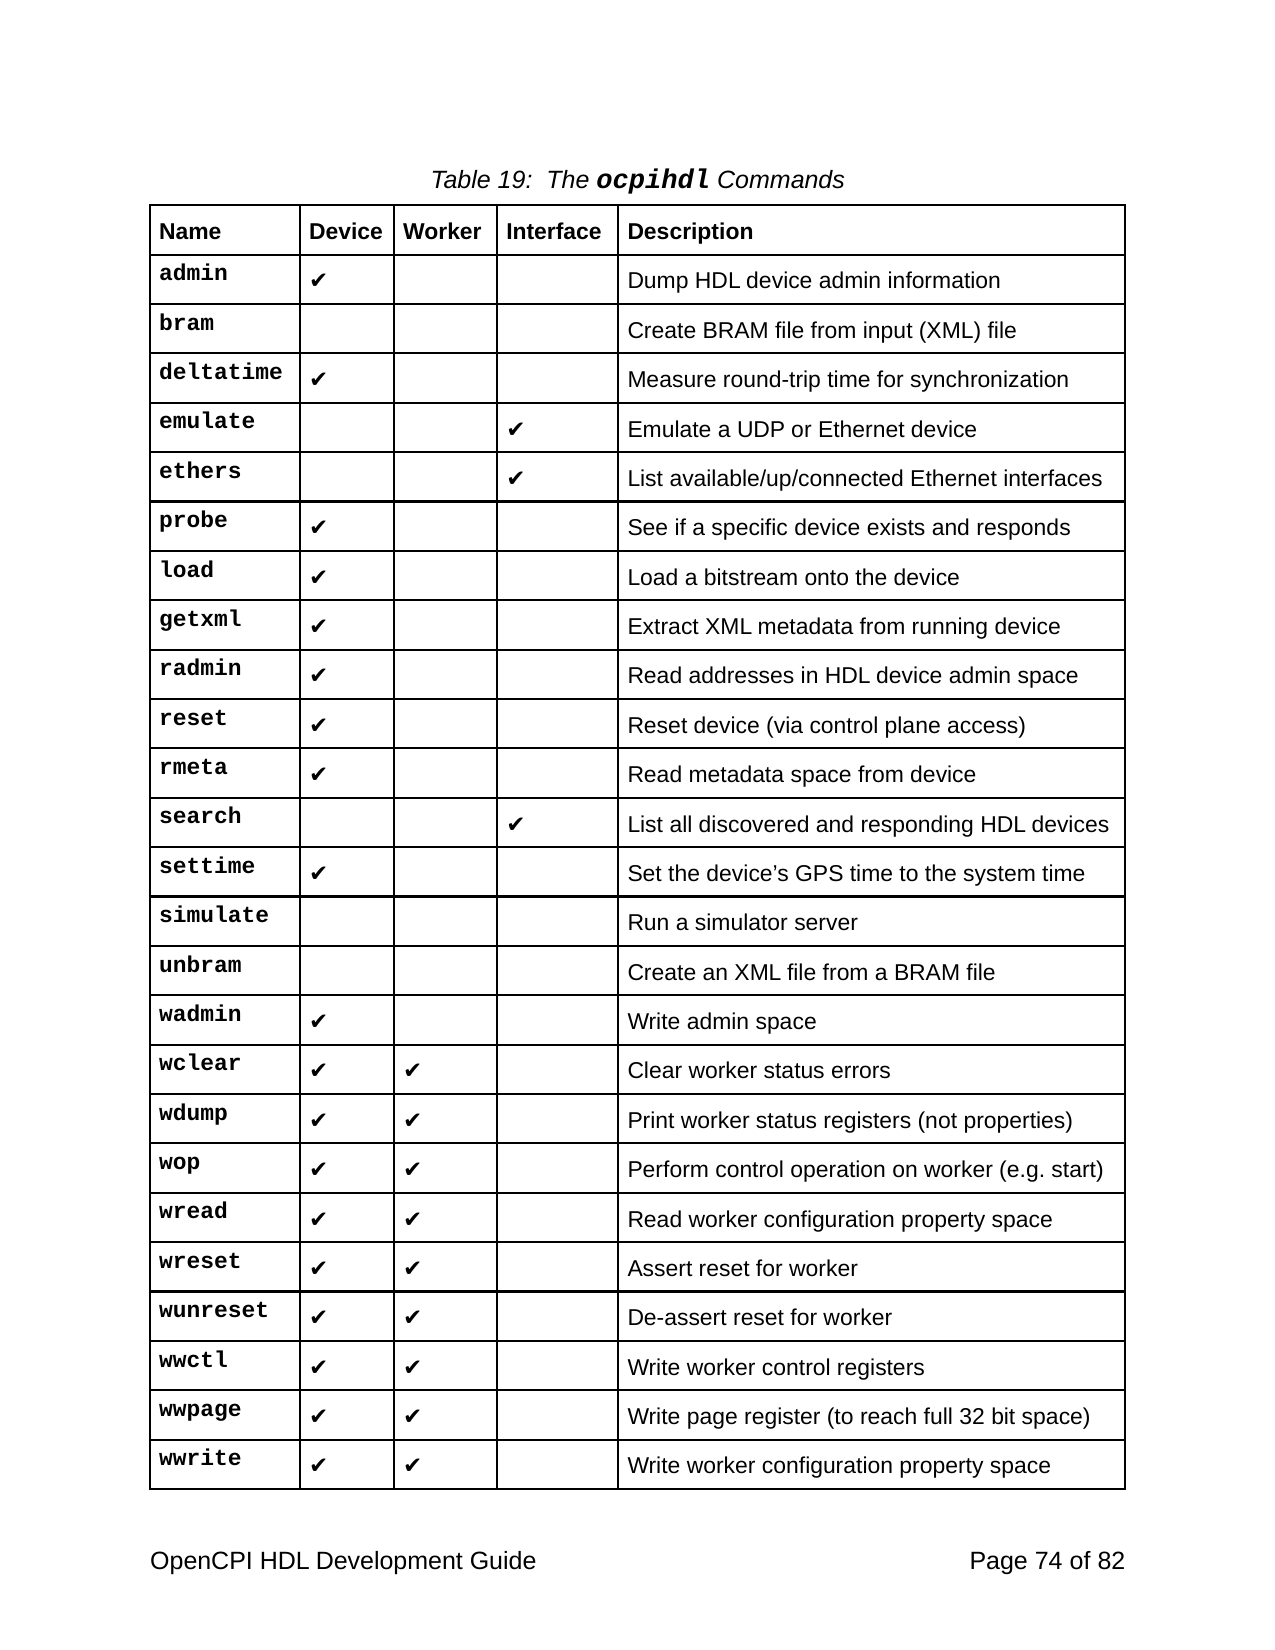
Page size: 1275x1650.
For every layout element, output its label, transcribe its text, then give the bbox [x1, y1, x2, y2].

table_cell [498, 996, 617, 1043]
table_cell ✔ [301, 354, 393, 402]
table_cell ✔ [395, 1144, 496, 1192]
table_cell emulate [151, 404, 299, 451]
table_cell [301, 453, 393, 500]
table_cell [498, 700, 617, 747]
table_cell Run a simulator server [619, 898, 1124, 945]
table_cell wclear [151, 1046, 299, 1093]
table_cell wop [151, 1144, 299, 1192]
table_cell [301, 898, 393, 945]
table_cell De-assert reset for worker [619, 1293, 1124, 1340]
table_cell [301, 799, 393, 846]
table_cell [395, 404, 496, 451]
table_header Device [301, 206, 393, 253]
table_cell ✔ [301, 503, 393, 550]
table_cell List all discovered and responding HDL devices [619, 799, 1124, 846]
table_cell ✔ [301, 1441, 393, 1488]
table_cell [498, 1194, 617, 1241]
table_cell Perform control operation on worker (e.g. start) [619, 1144, 1124, 1192]
table_cell [498, 749, 617, 797]
table_cell See if a specific device exists and responds [619, 503, 1124, 550]
table_cell [395, 552, 496, 599]
table_cell [395, 996, 496, 1043]
table_cell Write worker configuration property space [619, 1441, 1124, 1488]
table_cell [395, 256, 496, 303]
table_cell [395, 848, 496, 895]
table_header Worker [395, 206, 496, 253]
table_cell [395, 799, 496, 846]
table_cell Dump HDL device admin information [619, 256, 1124, 303]
table_cell [395, 601, 496, 648]
table_cell wreset [151, 1243, 299, 1290]
table_cell Create BRAM file from input (XML) file [619, 305, 1124, 352]
table_cell ✔ [498, 453, 617, 500]
table_cell ✔ [301, 848, 393, 895]
table_cell reset [151, 700, 299, 747]
table_cell Write admin space [619, 996, 1124, 1043]
table_cell [498, 1046, 617, 1093]
table_cell [395, 749, 496, 797]
table_cell [498, 1293, 617, 1340]
table_cell [395, 700, 496, 747]
table_cell probe [151, 503, 299, 550]
table_cell wdump [151, 1095, 299, 1142]
table_cell ✔ [395, 1046, 496, 1093]
table_cell [498, 305, 617, 352]
table_cell [395, 503, 496, 550]
table_cell Print worker status registers (not properties) [619, 1095, 1124, 1142]
table_cell ✔ [395, 1293, 496, 1340]
table_cell [498, 1391, 617, 1438]
table_cell [498, 898, 617, 945]
table_cell [395, 354, 496, 402]
table_cell settime [151, 848, 299, 895]
table_header Interface [498, 206, 617, 253]
table_cell wwctl [151, 1342, 299, 1389]
table_cell [498, 1243, 617, 1290]
table_cell Write worker control registers [619, 1342, 1124, 1389]
table_cell Read addresses in HDL device admin space [619, 651, 1124, 698]
table_cell simulate [151, 898, 299, 945]
table_cell ✔ [498, 404, 617, 451]
table_cell radmin [151, 651, 299, 698]
table_cell [498, 503, 617, 550]
table_cell [498, 256, 617, 303]
table_cell load [151, 552, 299, 599]
table_cell Clear worker status errors [619, 1046, 1124, 1093]
table_cell wread [151, 1194, 299, 1241]
table_cell Assert reset for worker [619, 1243, 1124, 1290]
table_cell Extract XML metadata from running device [619, 601, 1124, 648]
table_cell ✔ [301, 1342, 393, 1389]
table_cell rmeta [151, 749, 299, 797]
table_cell ✔ [301, 1095, 393, 1142]
table_cell Set the device’s GPS time to the system time [619, 848, 1124, 895]
table_cell [395, 651, 496, 698]
table_cell [498, 651, 617, 698]
table_cell [498, 848, 617, 895]
table_cell Read worker configuration property space [619, 1194, 1124, 1241]
table_cell [498, 1144, 617, 1192]
table_cell ethers [151, 453, 299, 500]
table_cell ✔ [301, 1243, 393, 1290]
table_cell wwpage [151, 1391, 299, 1438]
table_cell [301, 947, 393, 994]
table_cell [301, 404, 393, 451]
table_header Description [619, 206, 1124, 253]
table_cell unbram [151, 947, 299, 994]
table_cell getxml [151, 601, 299, 648]
table_cell wunreset [151, 1293, 299, 1340]
table_cell [395, 453, 496, 500]
table_cell Load a bitstream onto the device [619, 552, 1124, 599]
table_cell [395, 305, 496, 352]
table_cell ✔ [301, 601, 393, 648]
table_cell ✔ [301, 1194, 393, 1241]
table_cell ✔ [301, 651, 393, 698]
table_cell wwrite [151, 1441, 299, 1488]
table_cell ✔ [301, 1046, 393, 1093]
table_cell ✔ [301, 1144, 393, 1192]
table_cell ✔ [395, 1441, 496, 1488]
table_cell ✔ [395, 1194, 496, 1241]
table_cell Emulate a UDP or Ethernet device [619, 404, 1124, 451]
table_header Name [151, 206, 299, 253]
text Table 19: The ocpihdl Commands [150, 165, 1125, 197]
table_cell Reset device (via control plane access) [619, 700, 1124, 747]
table_cell [498, 1342, 617, 1389]
table_cell deltatime [151, 354, 299, 402]
table_cell bram [151, 305, 299, 352]
table_cell ✔ [395, 1391, 496, 1438]
table_cell [395, 898, 496, 945]
table_cell [498, 1441, 617, 1488]
table_cell List available/up/connected Ethernet interfaces [619, 453, 1124, 500]
table_cell [301, 305, 393, 352]
table_cell [395, 947, 496, 994]
table_cell Read metadata space from device [619, 749, 1124, 797]
table_cell wadmin [151, 996, 299, 1043]
table_cell search [151, 799, 299, 846]
table_cell [498, 947, 617, 994]
table_cell Create an XML file from a BRAM file [619, 947, 1124, 994]
table_cell ✔ [301, 552, 393, 599]
table_cell ✔ [301, 700, 393, 747]
table_cell ✔ [395, 1342, 496, 1389]
table_cell ✔ [301, 996, 393, 1043]
table_cell [498, 552, 617, 599]
table_cell ✔ [395, 1243, 496, 1290]
table_cell [498, 601, 617, 648]
table_cell Measure round-trip time for synchronization [619, 354, 1124, 402]
table_cell [498, 354, 617, 402]
table_cell ✔ [498, 799, 617, 846]
table_cell ✔ [395, 1095, 496, 1142]
table_cell admin [151, 256, 299, 303]
table_cell ✔ [301, 749, 393, 797]
table_cell ✔ [301, 1293, 393, 1340]
table_cell Write page register (to reach full 32 bit space) [619, 1391, 1124, 1438]
table_cell ✔ [301, 256, 393, 303]
table_cell ✔ [301, 1391, 393, 1438]
table_cell [498, 1095, 617, 1142]
